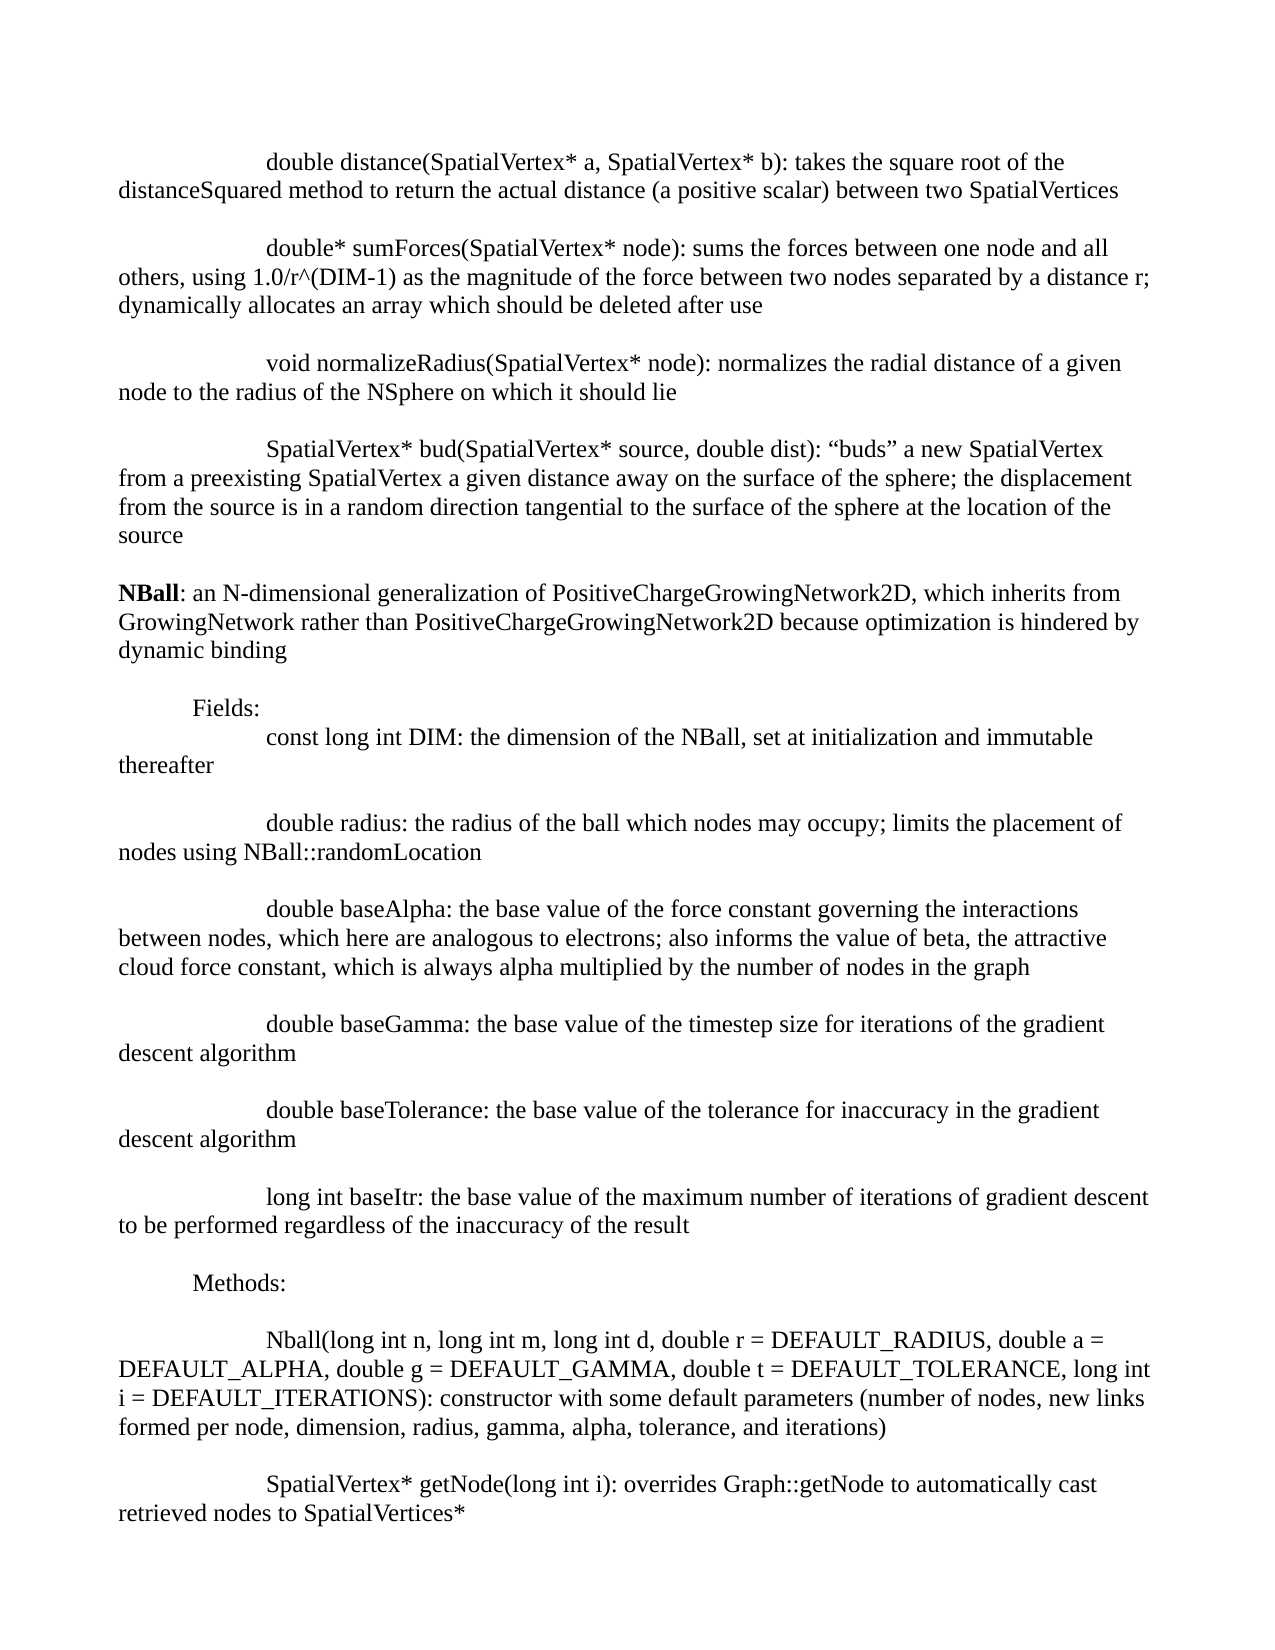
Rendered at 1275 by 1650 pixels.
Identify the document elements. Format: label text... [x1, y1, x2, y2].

text long int baseItr: the base value of the maximum number of iterations of gradient descent to be performed regardless of the inaccuracy of the result [118, 1182, 1157, 1239]
text Methods: [118, 1268, 1157, 1297]
text double radius: the radius of the ball which nodes may occupy; limits the placement of nodes using NBall::randomLocation [118, 808, 1157, 866]
text double baseAlpha: the base value of the force constant governing the interactions between nodes, which here are analogous to electrons; also informs the value of beta, the attractive cloud force constant, which is always alpha multiplied by the number of nodes in the graph [118, 894, 1157, 981]
text SpatialVertex* getNode(long int i): overrides Graph::getNode to automatically cast retrieved nodes to SpatialVertices* [118, 1469, 1157, 1527]
text Fields: [118, 693, 1157, 722]
text SpatialVertex* bud(SpatialVertex* source, double dist): “buds” a new SpatialVertex from a preexisting SpatialVertex a given distance away on the surface of the sphere; the displacement from the source is in a random direction tangential to the surface of the sphere at the location of the source [118, 434, 1157, 549]
text void normalizeRadius(SpatialVertex* node): normalizes the radial distance of a given node to the radius of the NSphere on which it should lie [118, 348, 1157, 406]
text double baseTolerance: the base value of the tolerance for inaccuracy in the gradient descent algorithm [118, 1096, 1157, 1153]
text double* sumForces(SpatialVertex* node): sums the forces between one node and all others, using 1.0/r^(DIM-1) as the magnitude of the force between two nodes separated by a distance r; dynamically allocates an array which should be deleted after use [118, 233, 1157, 319]
text const long int DIM: the dimension of the NBall, set at initialization and immutable thereafter [118, 722, 1157, 779]
text Nball(long int n, long int m, long int d, double r = DEFAULT_RADIUS, double a = DEFAULT_ALPHA, double g = DEFAULT_GAMMA, double t = DEFAULT_TOLERANCE, long int i = DEFAULT_ITERATIONS): constructor with some default parameters (number of nodes, new links formed per node, dimension, radius, gamma, alpha, tolerance, and iterations) [118, 1326, 1157, 1441]
text NBall: an N-dimensional generalization of PositiveChargeGrowingNetwork2D, which inherits from GrowingNetwork rather than PositiveChargeGrowingNetwork2D because optimization is hindered by dynamic binding [118, 578, 1157, 664]
text double baseGamma: the base value of the timestep size for iterations of the gradient descent algorithm [118, 1009, 1157, 1067]
text double distance(SpatialVertex* a, SpatialVertex* b): takes the square root of the distanceSquared method to return the actual distance (a positive scalar) between two SpatialVertices [118, 147, 1157, 204]
